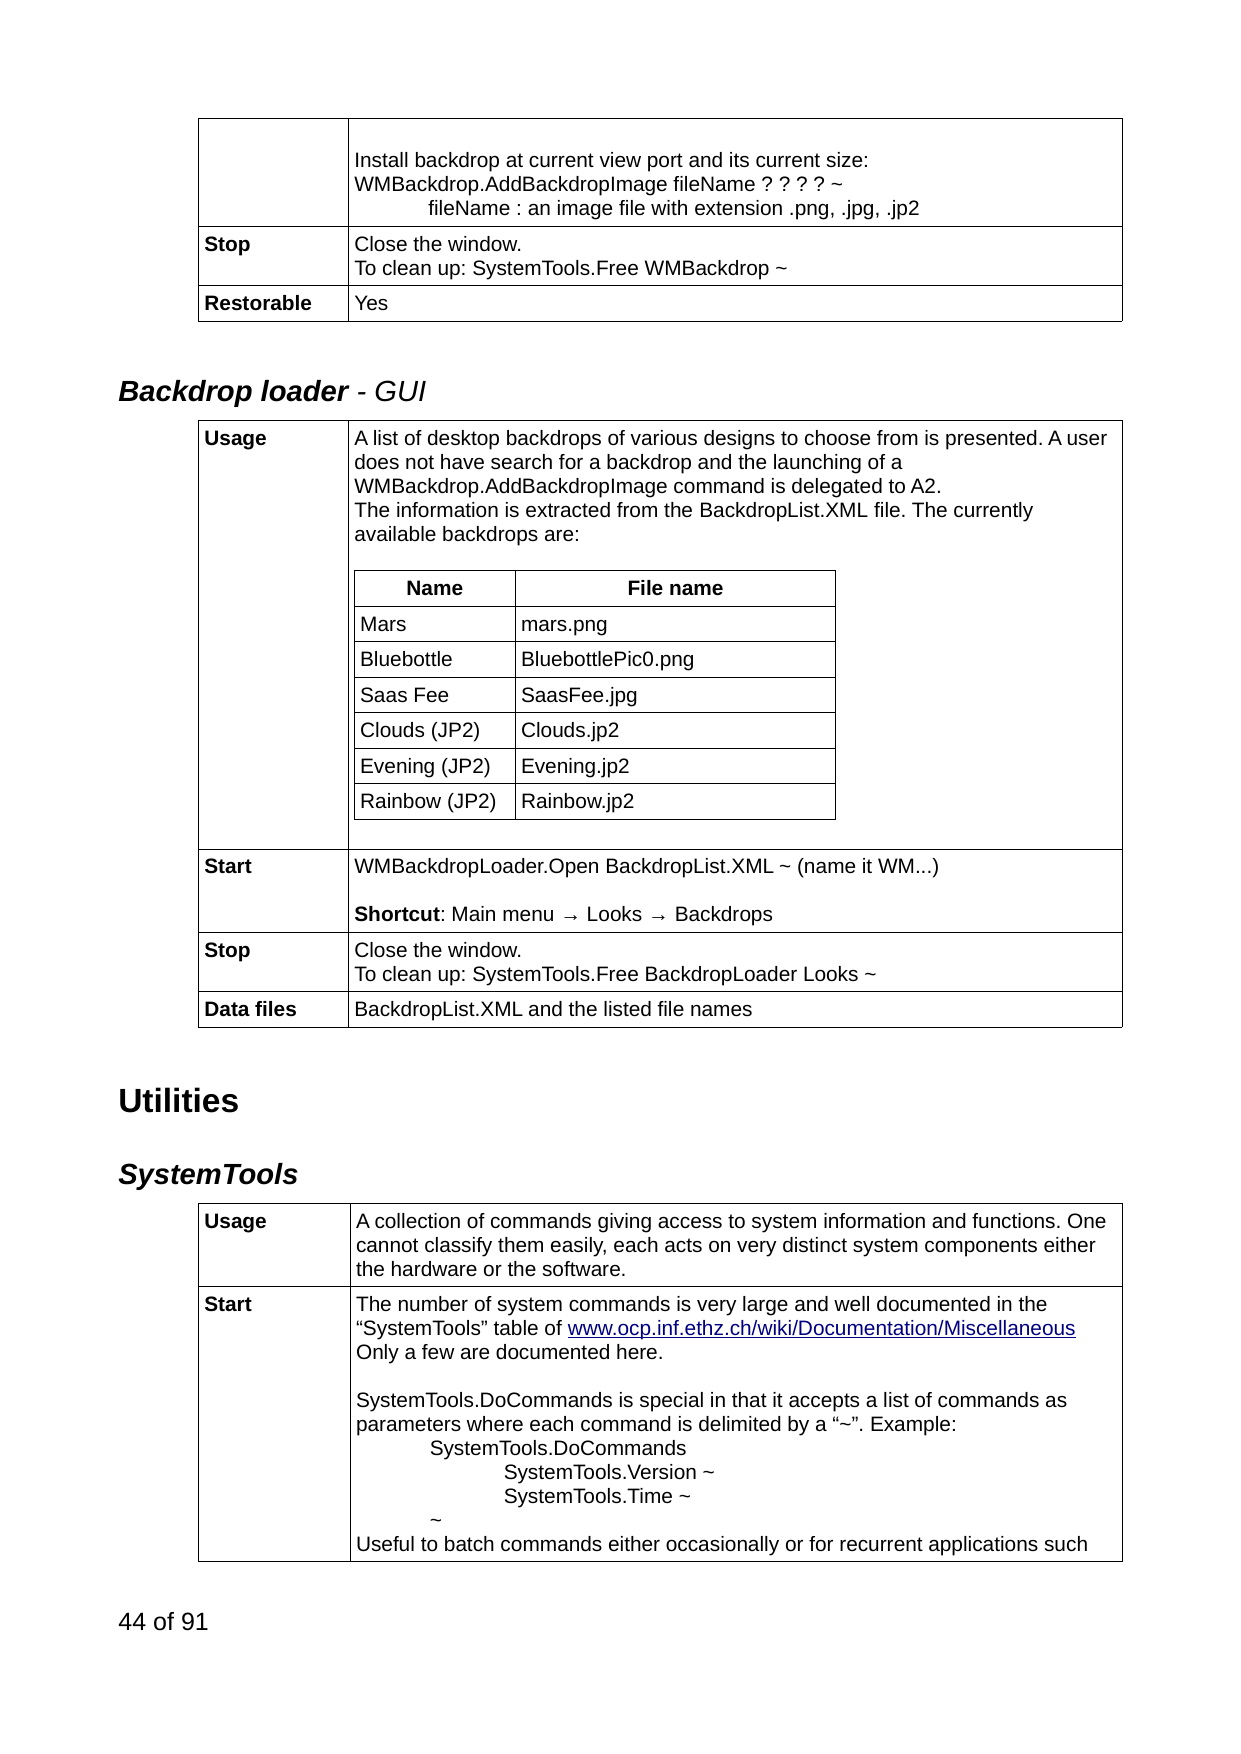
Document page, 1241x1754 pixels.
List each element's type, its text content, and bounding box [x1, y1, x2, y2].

table_cell The number of system commands is very large and well documented in the “SystemTools” table of www.ocp.inf.ethz.ch/wiki/Documentation/Miscellaneous Only a few are documented here. SystemTools.DoCommands is special in that it accepts a list of commands as parameters where each command is delimited by a “~”. Example: SystemTools.DoCommands SystemTools.Version ~ SystemTools.Time ~ ~ Useful to batch commands either occasionally or for recurrent applications such [351, 1287, 1122, 1561]
table_cell BluebottlePic0.png [516, 642, 835, 677]
table_header Usage [199, 1204, 350, 1286]
subtitle Backdrop loader - GUI [118, 374, 1122, 408]
table_header Name [355, 571, 515, 606]
table_cell Clouds (JP2) [355, 713, 515, 748]
table_cell Evening (JP2) [355, 749, 515, 783]
table_cell Stop [199, 227, 348, 285]
table_header A list of desktop backdrops of various designs to choose from is presented. A user does not have search for a backdrop and the launching of a WMBackdrop.AddBackdropImage command is delegated to A2. The information is extracted from the BackdropList.XML file. The currently available backdrops are: [349, 421, 1122, 848]
table_cell mars.png [516, 607, 835, 641]
subtitle Utilities [118, 1081, 1122, 1119]
table_cell Close the window. To clean up: SystemTools.Free WMBackdrop ~ [349, 227, 1122, 285]
table_cell Yes [349, 286, 1122, 321]
table_cell BackdropList.XML and the listed file names [349, 992, 1122, 1027]
table_header Usage [199, 421, 348, 848]
subtitle SystemTools [118, 1157, 1122, 1190]
table_cell Clouds.jp2 [516, 713, 835, 748]
table_cell Bluebottle [355, 642, 515, 677]
table_header File name [516, 571, 835, 606]
table_cell Close the window. To clean up: SystemTools.Free BackdropLoader Looks ~ [349, 933, 1122, 991]
table_cell Mars [355, 607, 515, 641]
table_cell [199, 119, 348, 226]
table_header A collection of commands giving access to system information and functions. One cannot classify them easily, each acts on very distinct system components either the hardware or the software. [351, 1204, 1122, 1286]
table_cell Start [199, 850, 348, 932]
table_cell Rainbow (JP2) [355, 784, 515, 819]
table_cell Restorable [199, 286, 348, 321]
table_cell Install backdrop at current view port and its current size: WMBackdrop.AddBackdropImage fileName ? ? ? ? ~ fileName : an image file with extension .png, .jpg, .jp2 [349, 119, 1122, 226]
table_cell Evening.jp2 [516, 749, 835, 783]
table_cell Stop [199, 933, 348, 991]
table_cell Start [199, 1287, 350, 1561]
table_cell SaasFee.jpg [516, 678, 835, 712]
table_cell Rainbow.jp2 [516, 784, 835, 819]
table_cell WMBackdropLoader.Open BackdropList.XML ~ (name it WM...) Shortcut: Main menu → Looks → Backdrops [349, 850, 1122, 932]
table_cell Saas Fee [355, 678, 515, 712]
table_cell Data files [199, 992, 348, 1027]
